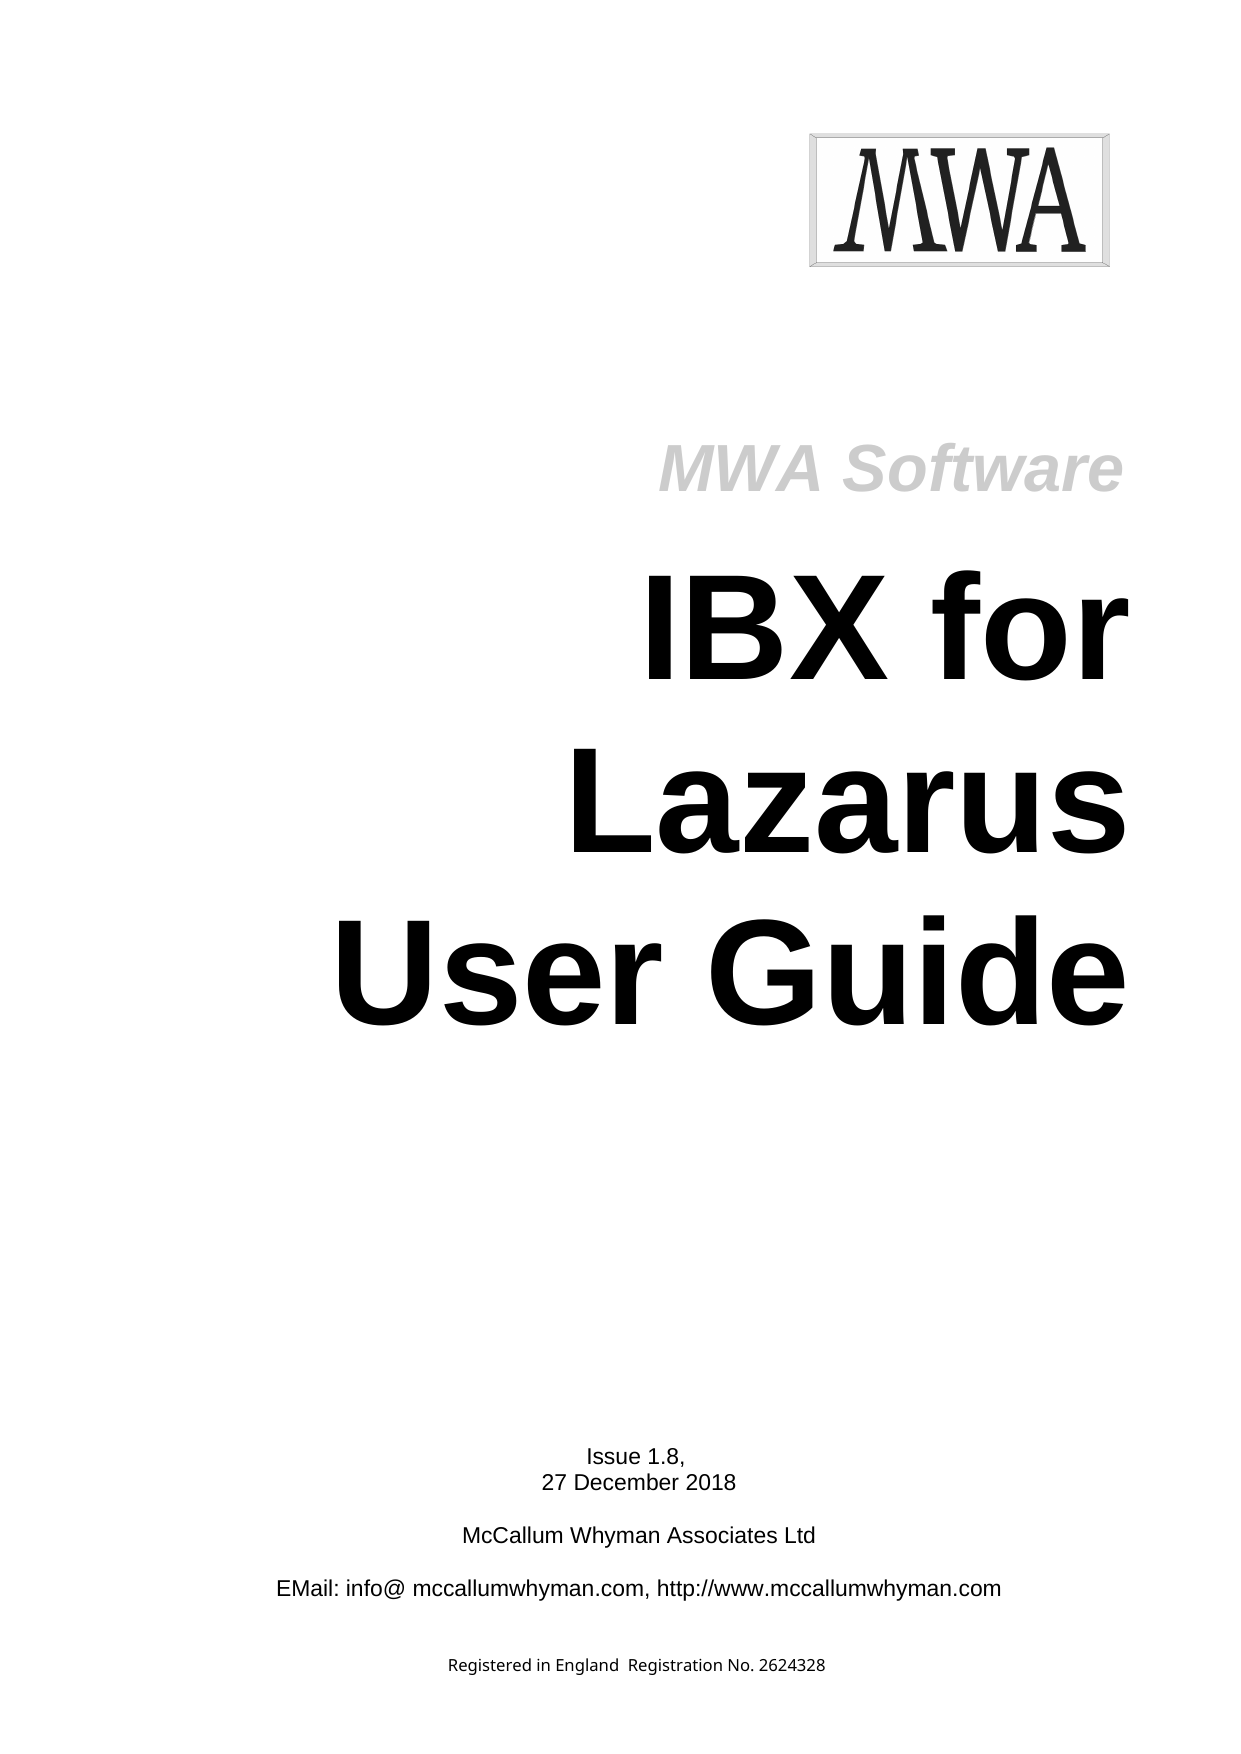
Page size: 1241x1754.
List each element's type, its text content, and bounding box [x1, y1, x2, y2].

text MWA Software [230, 429, 1131, 505]
text 27 December 2018 [150, 1469, 1128, 1496]
text IBX for Lazarus User Guide [155, 505, 1131, 1056]
text Issue 1.8, [150, 1443, 1128, 1469]
text McCallum Whyman Associates Ltd [150, 1522, 1128, 1548]
text EMail: info@ mccallumwhyman.com, http://www.mccallumwhyman.com [150, 1574, 1128, 1601]
